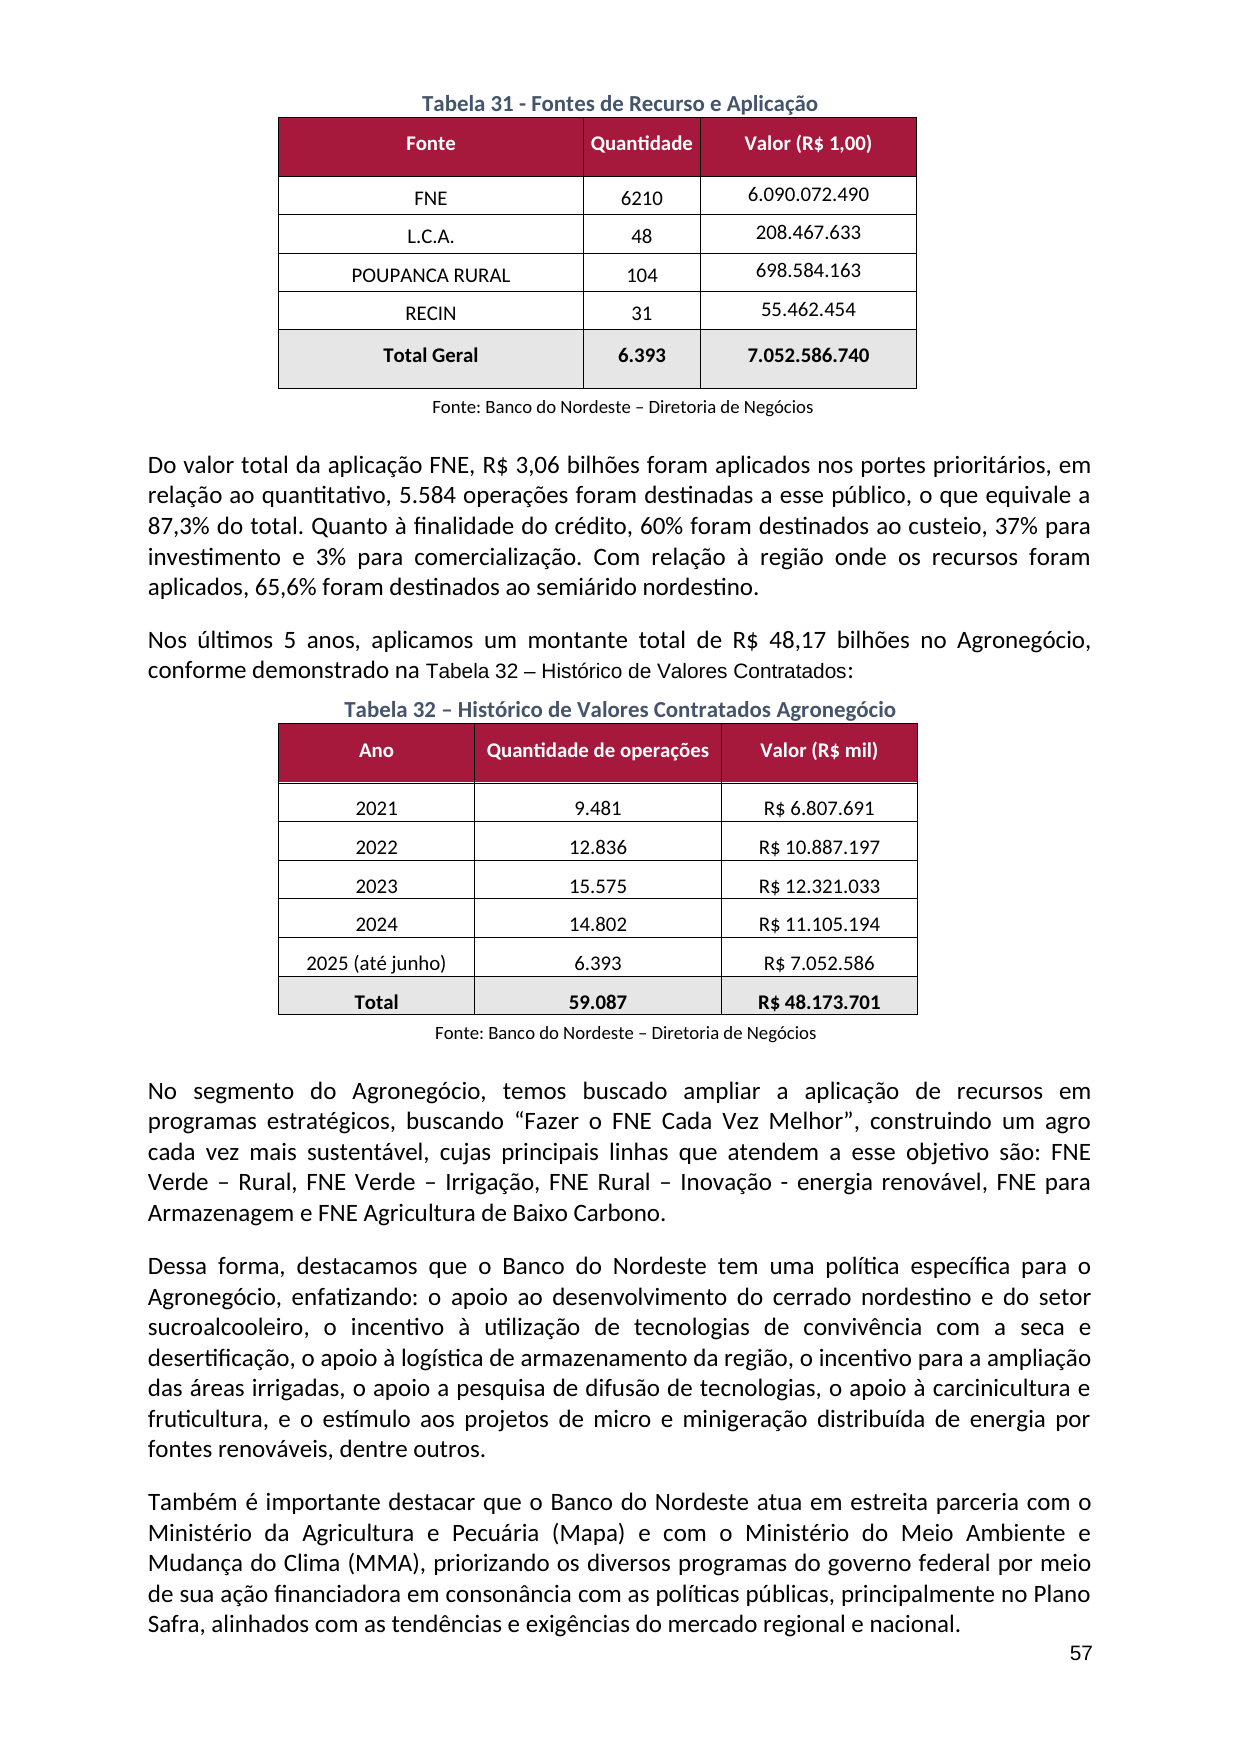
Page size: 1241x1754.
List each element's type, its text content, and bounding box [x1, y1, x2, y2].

table_cell 6.393 [584, 330, 700, 388]
table_cell 208.467.633 [701, 215, 916, 252]
table_header Quantidade [584, 118, 700, 176]
table_cell 2022 [279, 822, 474, 860]
text Do valor total da aplicação FNE, R$ 3,06 bilhões foram aplicados nos portes prioritários, em relação ao quantitativo, 5.584 operações foram destinadas a esse público, o que equivale a 87,3% do total. Quanto à finalidade do crédito, 60% foram destinados ao custeio, 37% para investimento e 3% para comercialização. Com relação à região onde os recursos foram aplicados, 65,6% foram destinados ao semiárido nordestino. [148, 449, 1092, 602]
table_cell R$ 10.887.197 [722, 822, 917, 860]
table_cell 55.462.454 [701, 292, 916, 329]
table_cell 104 [584, 254, 700, 291]
table_cell 698.584.163 [701, 254, 916, 291]
table_cell 2021 [279, 784, 474, 821]
table_cell RECIN [279, 292, 583, 329]
table_cell 6210 [584, 177, 700, 214]
table_cell 9.481 [475, 784, 721, 821]
table_cell L.C.A. [279, 215, 583, 252]
table_cell R$ 12.321.033 [722, 861, 917, 898]
table_cell 15.575 [475, 861, 721, 898]
text Também é importante destacar que o Banco do Nordeste atua em estreita parceria com o Ministério da Agricultura e Pecuária (Mapa) e com o Ministério do Meio Ambiente e Mudança do Clima (MMA), priorizando os diversos programas do governo federal por meio de sua ação financiadora em consonância com as políticas públicas, principalmente no Plano Safra, alinhados com as tendências e exigências do mercado regional e nacional. [148, 1486, 1092, 1639]
table_header Fonte [279, 118, 583, 176]
text Fonte: Banco do Nordeste – Diretoria de Negócios [148, 389, 1092, 420]
table_cell 31 [584, 292, 700, 329]
table_cell POUPANCA RURAL [279, 254, 583, 291]
table_cell R$ 48.173.701 [722, 977, 917, 1014]
text Tabela 31 - Fontes de Recurso e Aplicação [148, 89, 1092, 117]
text Dessa forma, destacamos que o Banco do Nordeste tem uma política específica para o Agronegócio, enfatizando: o apoio ao desenvolvimento do cerrado nordestino e do setor sucroalcooleiro, o incentivo à utilização de tecnologias de convivência com a seca e desertificação, o apoio à logística de armazenamento da região, o incentivo para a ampliação das áreas irrigadas, o apoio a pesquisa de difusão de tecnologias, o apoio à carcinicultura e fruticultura, e o estímulo aos projetos de micro e minigeração distribuída de energia por fontes renováveis, dentre outros. [148, 1250, 1092, 1464]
table_cell 6.090.072.490 [701, 177, 916, 214]
table_cell 7.052.586.740 [701, 330, 916, 388]
text Fonte: Banco do Nordeste – Diretoria de Negócios [148, 1015, 1092, 1046]
table_cell R$ 11.105.194 [722, 899, 917, 937]
table_cell Total Geral [279, 330, 583, 388]
table_cell 2025 (até junho) [279, 938, 474, 976]
table_cell FNE [279, 177, 583, 214]
table_cell 12.836 [475, 822, 721, 860]
table_cell 48 [584, 215, 700, 252]
table_header Valor (R$ 1,00) [701, 118, 916, 176]
text Tabela 32 – Histórico de Valores Contratados Agronegócio [148, 695, 1092, 723]
table_header Quantidade de operações [475, 724, 721, 782]
text Nos últimos 5 anos, aplicamos um montante total de R$ 48,17 bilhões no Agronegócio, conforme demonstrado na Tabela 32 – Histórico de Valores Contratados: [148, 624, 1092, 685]
table_cell 59.087 [475, 977, 721, 1014]
table_header Valor (R$ mil) [722, 724, 917, 782]
table_cell 2024 [279, 899, 474, 937]
table_header Ano [279, 724, 474, 782]
text No segmento do Agronegócio, temos buscado ampliar a aplicação de recursos em programas estratégicos, buscando “Fazer o FNE Cada Vez Melhor”, construindo um agro cada vez mais sustentável, cujas principais linhas que atendem a esse objetivo são: FNE Verde – Rural, FNE Verde – Irrigação, FNE Rural – Inovação - energia renovável, FNE para Armazenagem e FNE Agricultura de Baixo Carbono. [148, 1075, 1092, 1228]
table_cell R$ 6.807.691 [722, 784, 917, 821]
table_cell 14.802 [475, 899, 721, 937]
table_cell 2023 [279, 861, 474, 898]
table_cell 6.393 [475, 938, 721, 976]
table_cell R$ 7.052.586 [722, 938, 917, 976]
table_cell Total [279, 977, 474, 1014]
